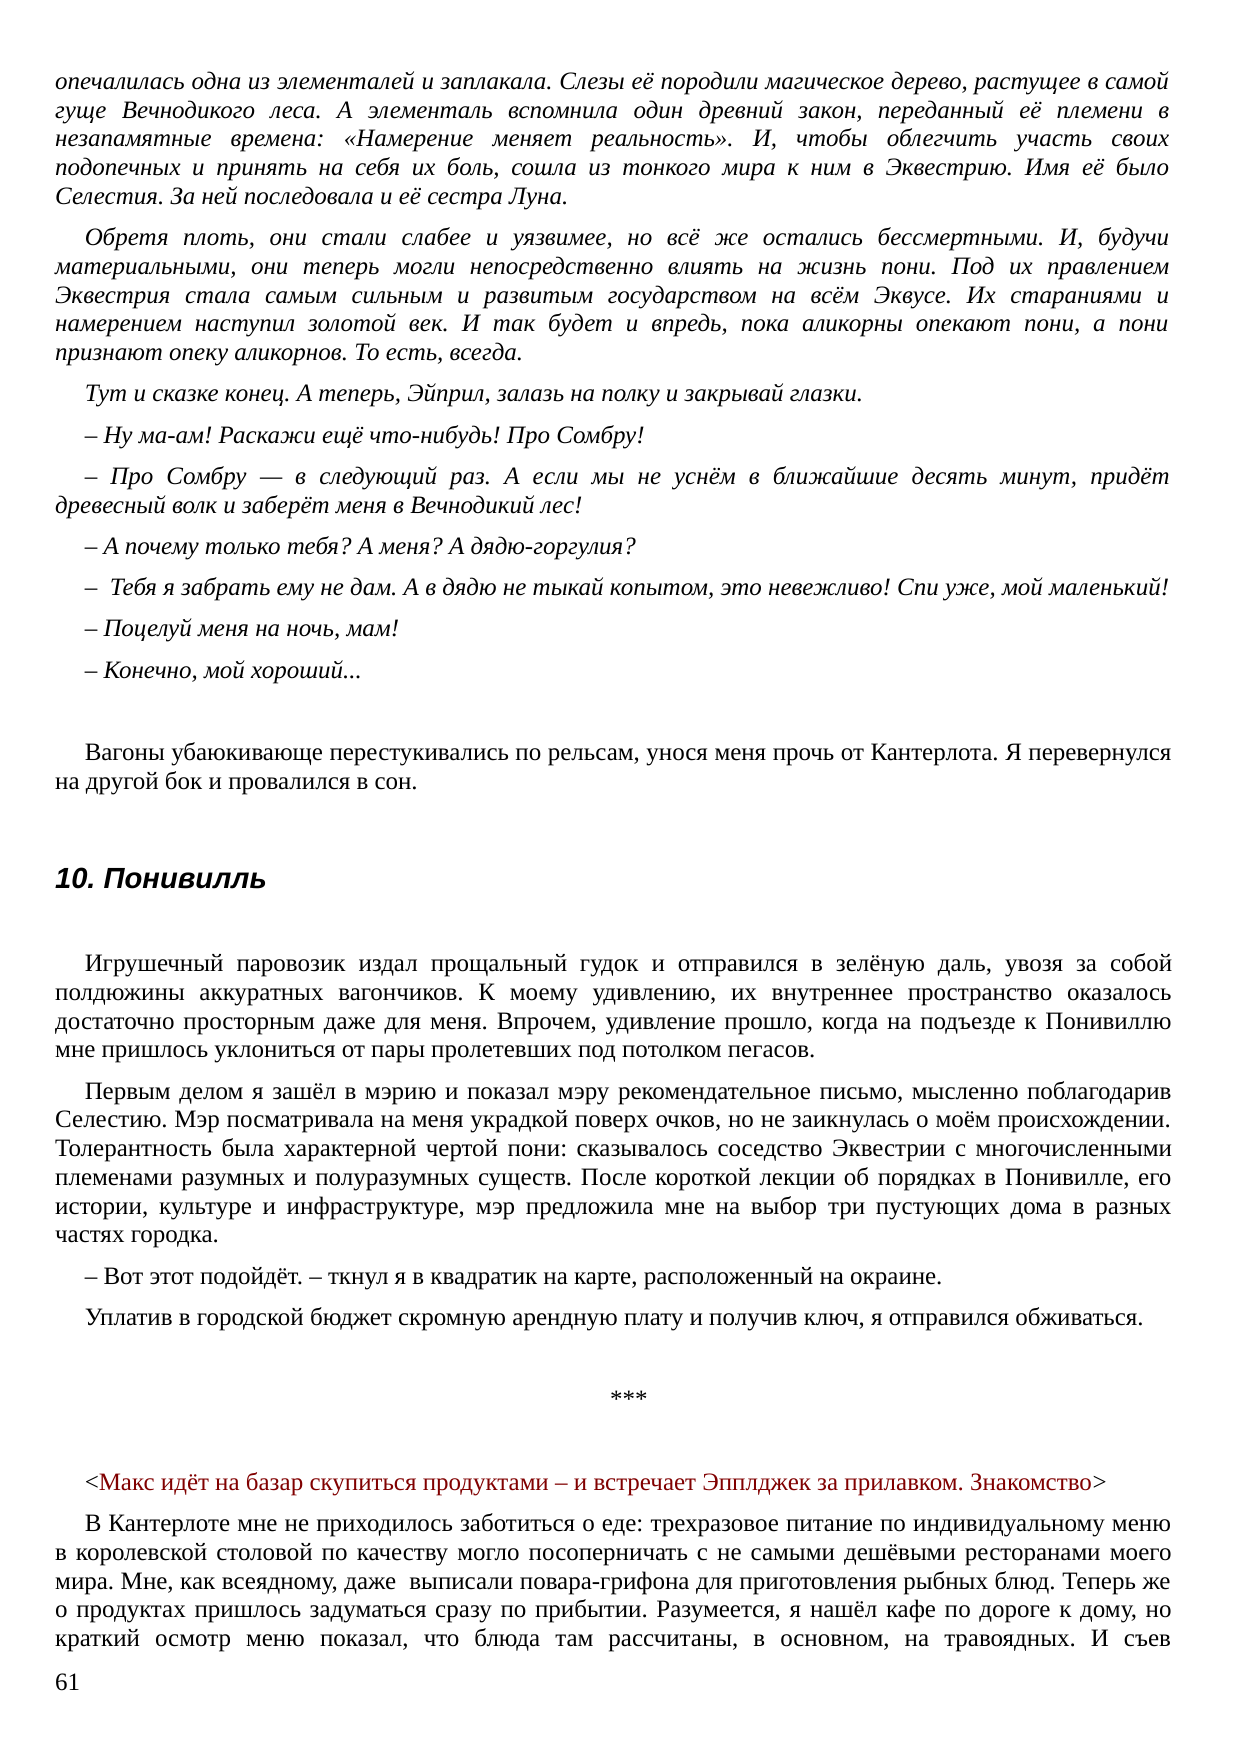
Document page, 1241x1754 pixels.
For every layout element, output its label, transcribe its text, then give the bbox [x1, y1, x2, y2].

subtitle 10. Понивилль [55, 861, 1173, 894]
text – Тебя я забрать ему не дам. А в дядю не тыкай копытом, это невежливо! Спи уже, мой маленький! [55, 572, 1173, 601]
text Игрушечный паровозик издал прощальный гудок и отправился в зелёную даль, увозя за собой полдюжины аккуратных вагончиков. К моему удивлению, их внутреннее пространство оказалось достаточно просторным даже для меня. Впрочем, удивление прошло, когда на подъезде к Понивиллю мне пришлось уклониться от пары пролетевших под потолком пегасов. [55, 948, 1173, 1063]
text – Поцелуй меня на ночь, мам! [55, 613, 1173, 642]
text – Про Сомбру — в следующий раз. А если мы не уснём в ближайшие десять минут, придёт древесный волк и заберёт меня в Вечнодикий лес! [55, 461, 1173, 518]
text В Кантерлоте мне не приходилось заботиться о еде: трехразовое питание по индивидуальному меню в королевской столовой по качеству могло посоперничать с не самыми дешёвыми ресторанами моего мира. Мне, как всеядному, даже выписали повара-грифона для приготовления рыбных блюд. Теперь же о продуктах пришлось задуматься сразу по прибытии. Разумеется, я нашёл кафе по дороге к дому, но краткий осмотр меню показал, что блюда там рассчитаны, в основном, на травоядных. И съев [55, 1508, 1173, 1652]
text – Вот этот подойдёт. – ткнул я в квадратик на карте, расположенный на окраине. [55, 1261, 1173, 1289]
text Обретя плоть, они стали слабее и уязвимее, но всё же остались бессмертными. И, будучи материальными, они теперь могли непосредственно влиять на жизнь пони. Под их правлением Эквестрия стала самым сильным и развитым государством на всём Эквусе. Их стараниями и намерением наступил золотой век. И так будет и впредь, пока аликорны опекают пони, а пони признают опеку аликорнов. То есть, всегда. [55, 222, 1173, 366]
text Тут и сказке конец. А теперь, Эйприл, залазь на полку и закрывай глазки. [55, 378, 1173, 407]
text Вагоны убаюкивающе перестукивались по рельсам, унося меня прочь от Кантерлота. Я перевернулся на другой бок и провалился в сон. [55, 737, 1173, 795]
text – Ну ма-ам! Раскажи ещё что-нибудь! Про Сомбру! [55, 420, 1173, 448]
text – Конечно, мой хороший... [55, 655, 1173, 683]
text – А почему только тебя? А меня? А дядю-горгулия? [55, 531, 1173, 560]
text <Макс идёт на базар скупиться продуктами – и встречает Эпплджек за прилавком. Знакомство> [55, 1467, 1173, 1496]
text *** [55, 1384, 1173, 1413]
text Уплатив в городской бюджет скромную арендную плату и получив ключ, я отправился обживаться. [55, 1302, 1173, 1331]
text Первым делом я зашёл в мэрию и показал мэру рекомендательное письмо, мысленно поблагодарив Селестию. Мэр посматривала на меня украдкой поверх очков, но не заикнулась о моём происхождении. Толерантность была характерной чертой пони: сказывалось соседство Эквестрии с многочисленными племенами разумных и полуразумных существ. После короткой лекции об порядках в Понивилле, его истории, культуре и инфраструктуре, мэр предложила мне на выбор три пустующих дома в разных частях городка. [55, 1076, 1173, 1248]
text опечалилась одна из элементалей и заплакала. Слезы её породили магическое дерево, растущее в самой гуще Вечнодикого леса. А элементаль вспомнила один древний закон, переданный её племени в незапамятные времена: «Намерение меняет реальность». И, чтобы облегчить участь своих подопечных и принять на себя их боль, сошла из тонкого мира к ним в Эквестрию. Имя её было Селестия. За ней последовала и её сестра Луна. [55, 66, 1173, 210]
